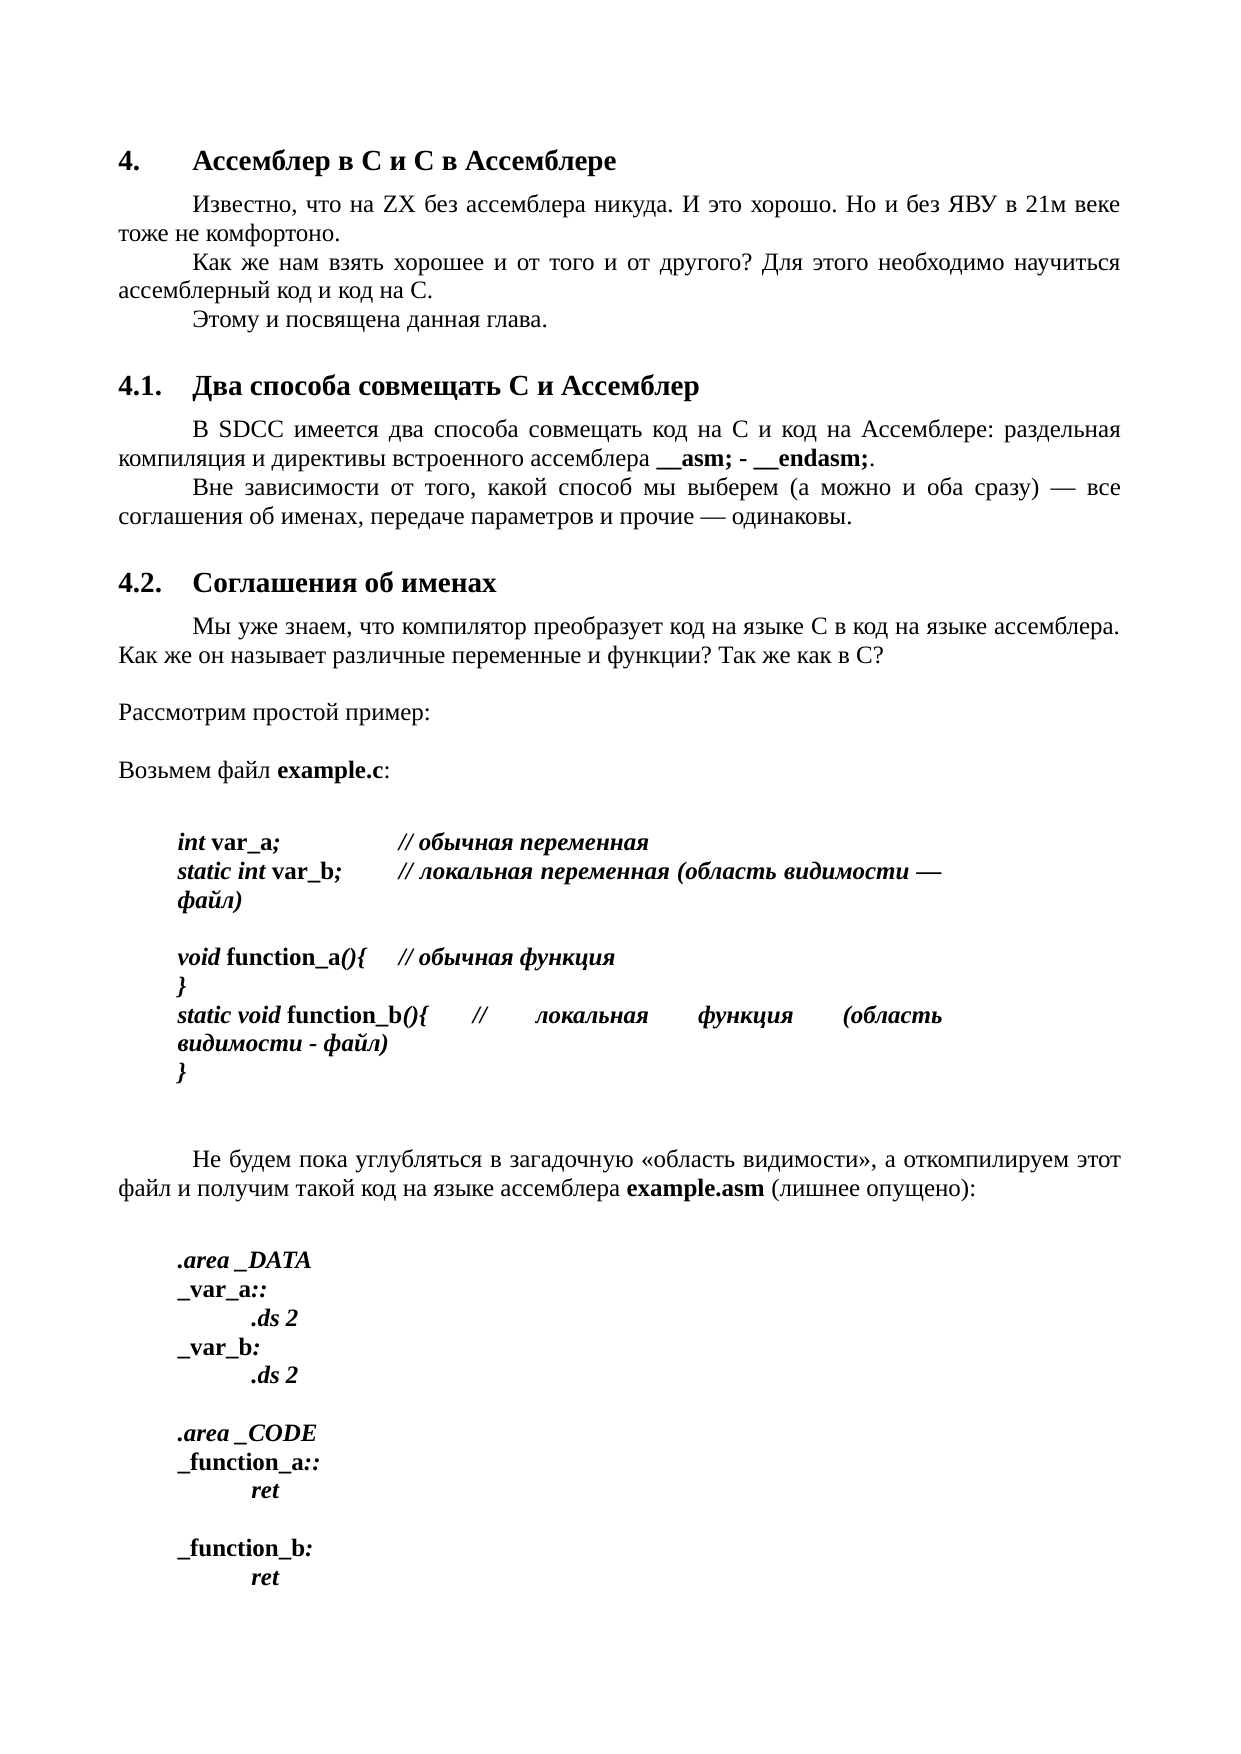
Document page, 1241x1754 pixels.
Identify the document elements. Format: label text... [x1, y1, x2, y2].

text Известно, что на ZX без ассемблера никуда. И это хорошо. Но и без ЯВУ в 21м веке тоже не комфортоно. [118, 189, 1122, 247]
text _var_a:: [177, 1274, 945, 1303]
text .area _CODE [177, 1418, 945, 1447]
text Вне зависимости от того, какой способ мы выберем (а можно и оба сразу) — все соглашения об именах, передаче параметров и прочие — одинаковы. [118, 472, 1122, 529]
text .area _DATA [177, 1245, 945, 1274]
text _function_b: [177, 1533, 945, 1562]
subtitle Соглашения об именах [118, 565, 1122, 599]
text Мы уже знаем, что компилятор преобразует код на языке С в код на языке ассемблера. Как же он называет различные переменные и функции? Так же как в С? [118, 611, 1122, 669]
text Не будем пока углубляться в загадочную «область видимости», а откомпилируем этот файл и получим такой код на языке ассемблера example.asm (лишнее опущено): [118, 1144, 1122, 1202]
text } [177, 1057, 945, 1086]
text .ds 2 [177, 1303, 945, 1332]
text Возьмем файл example.c: [118, 755, 1122, 784]
text В SDCC имеется два способа совмещать код на С и код на Ассемблере: раздельная компиляция и директивы встроенного ассемблера __asm; - __endasm;. [118, 414, 1122, 472]
text } [177, 971, 945, 1000]
text Рассмотрим простой пример: [118, 697, 1122, 726]
text Этому и посвящена данная глава. [118, 304, 1122, 333]
text static void function_b(){ // локальная функция (область видимости - файл) [177, 1000, 945, 1057]
text ret [177, 1475, 945, 1504]
text static int var_b; // локальная переменная (область видимости — файл) [177, 856, 945, 913]
text _var_b: [177, 1332, 945, 1360]
subtitle Ассемблер в С и С в Ассемблере [118, 143, 1122, 177]
subtitle Два способа совмещать С и Ассемблер [118, 368, 1122, 402]
text ret [177, 1562, 945, 1590]
text Как же нам взять хорошее и от того и от другого? Для этого необходимо научиться ассемблерный код и код на С. [118, 247, 1122, 304]
text .ds 2 [177, 1360, 945, 1389]
text _function_a:: [177, 1447, 945, 1475]
text void function_a(){ // обычная функция [177, 942, 945, 971]
text int var_a; // обычная переменная [177, 827, 945, 856]
